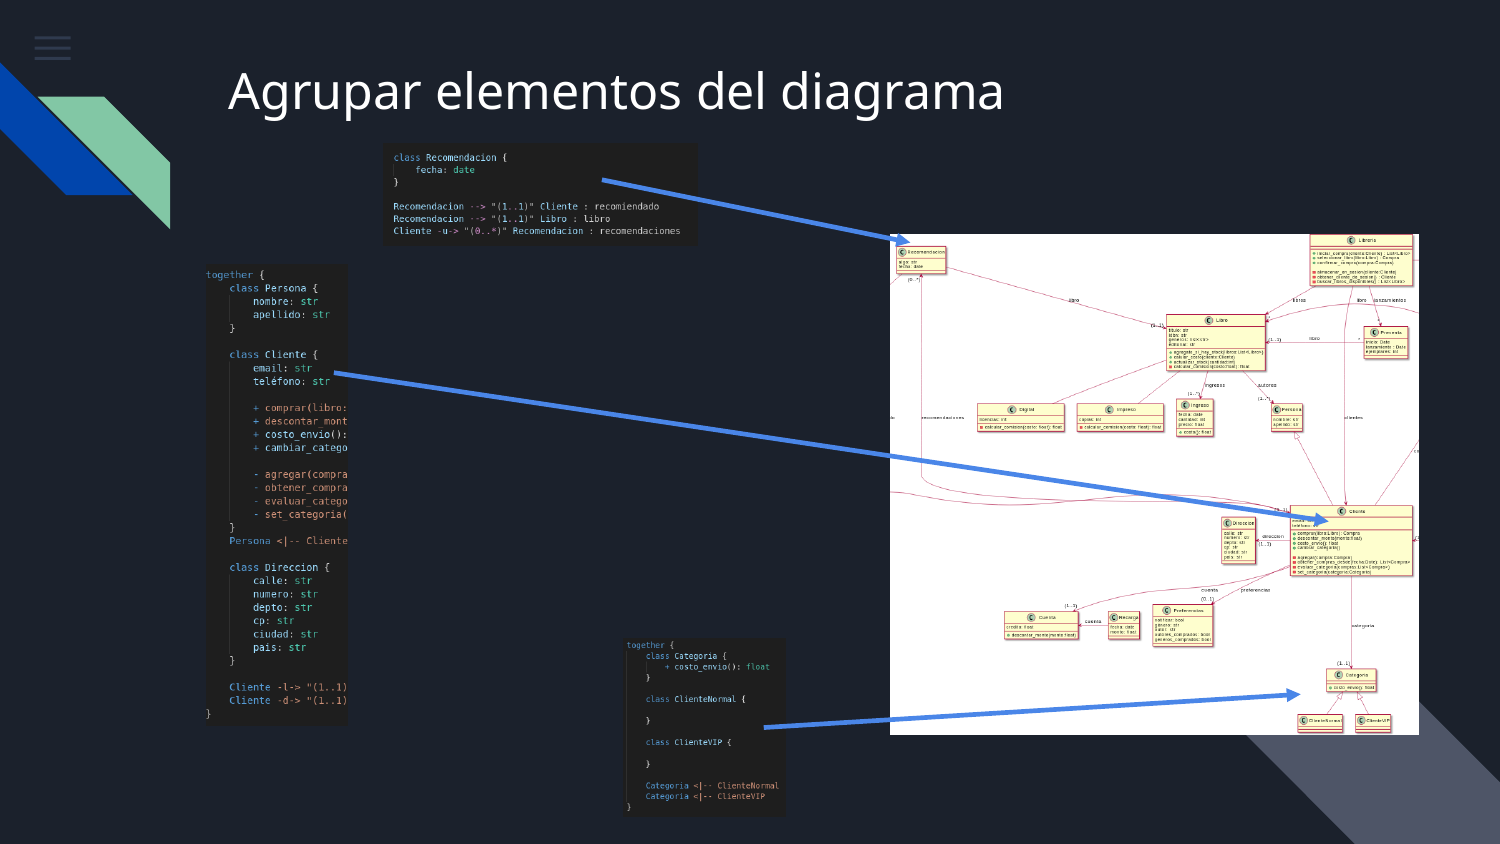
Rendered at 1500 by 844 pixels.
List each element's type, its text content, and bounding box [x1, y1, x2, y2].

picture [890, 234, 1419, 735]
picture [623, 638, 786, 817]
title Agrupar elementos del diagrama [213, 44, 1389, 141]
picture [206, 264, 348, 726]
text_box [1246, 701, 1500, 844]
picture [383, 143, 698, 247]
